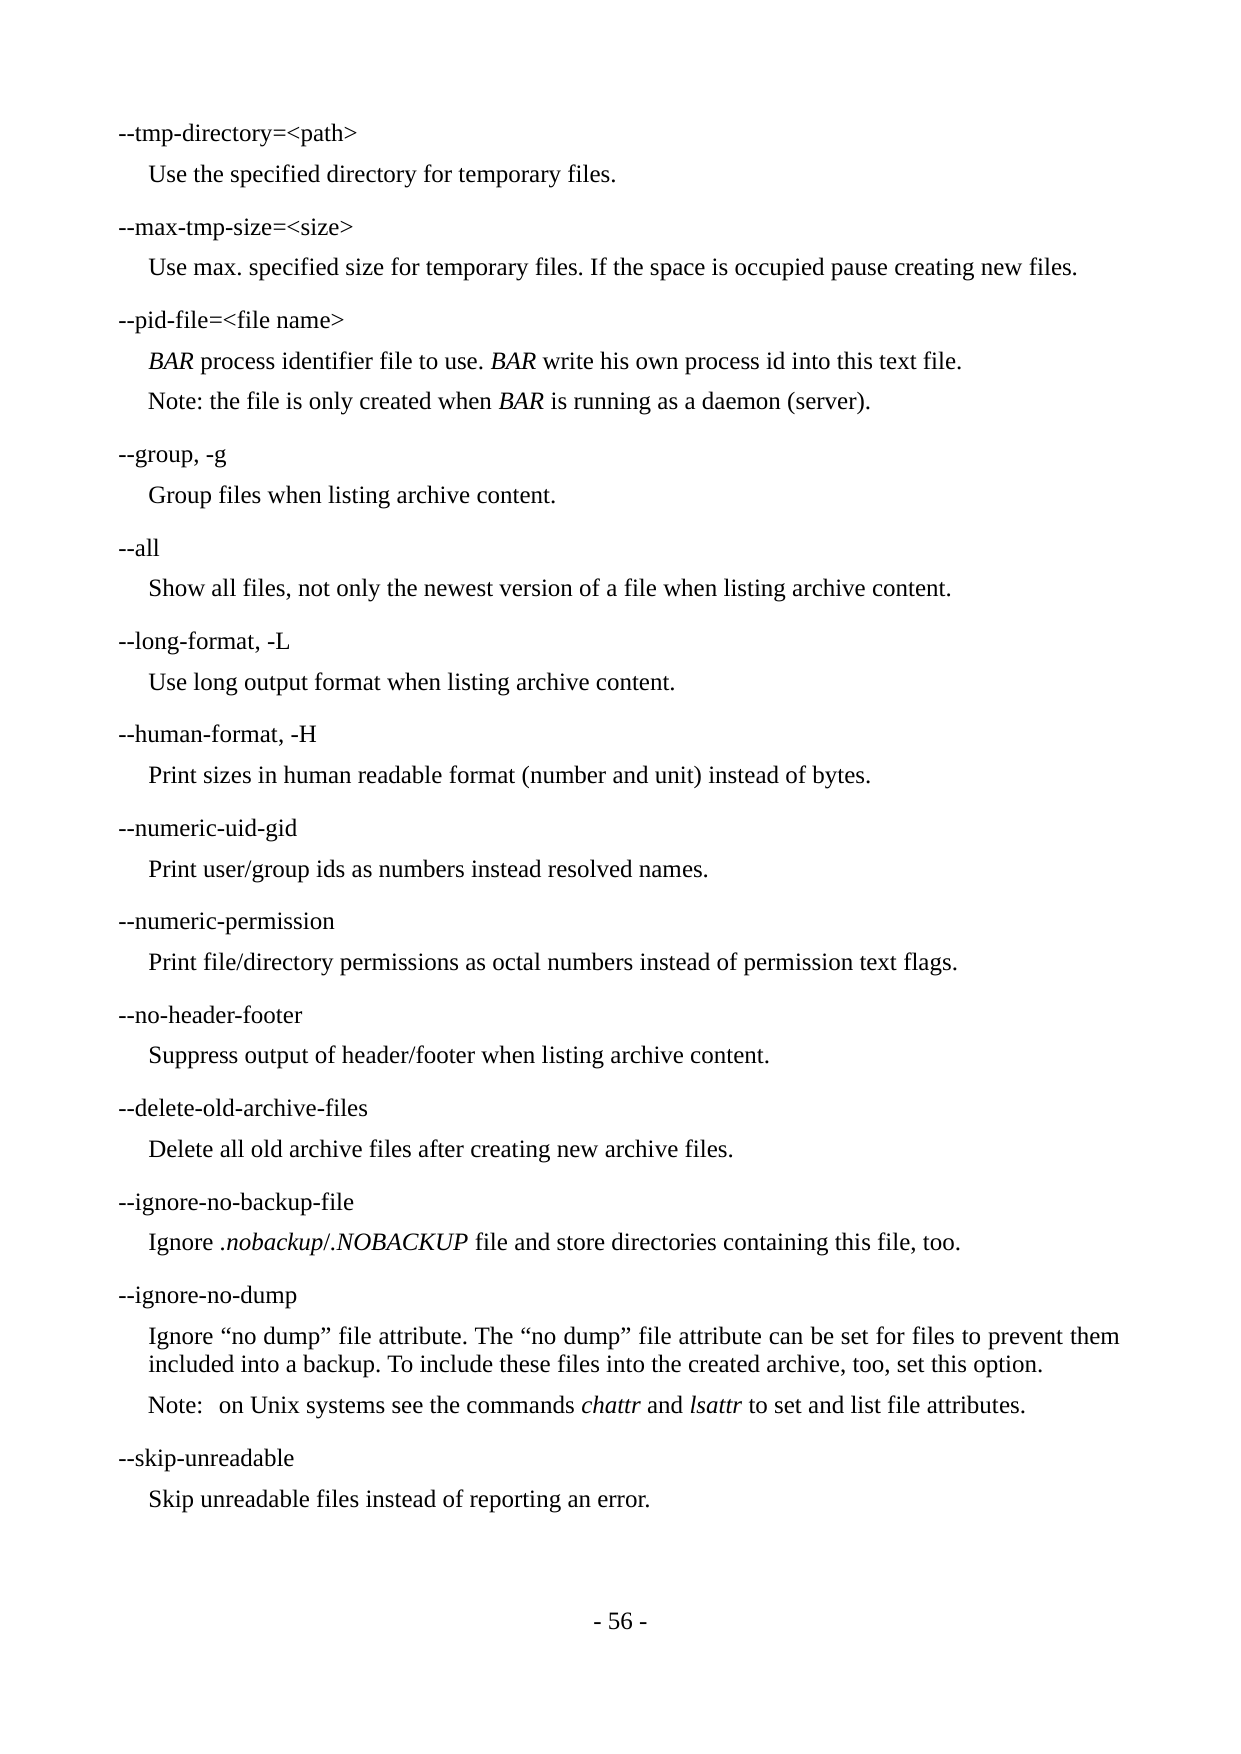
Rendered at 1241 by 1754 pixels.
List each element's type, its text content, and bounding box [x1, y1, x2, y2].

title --group, -g [118, 439, 1122, 468]
text Note: the file is only created when BAR is running as a daemon (server). [148, 386, 1122, 415]
title --numeric-permission [118, 906, 1122, 935]
text Print user/group ids as numbers instead resolved names. [148, 854, 1122, 882]
title --tmp-directory=<path> [118, 118, 1122, 147]
text Use max. specified size for temporary files. If the space is occupied pause creating new files. [148, 252, 1122, 281]
text Suppress output of header/footer when listing archive content. [148, 1041, 1122, 1069]
title --max-tmp-size=<size> [118, 212, 1122, 240]
title --human-format, -H [118, 719, 1122, 748]
title --long-format, -L [118, 626, 1122, 655]
text Print file/directory permissions as octal numbers instead of permission text flags. [148, 947, 1122, 976]
text Note: on Unix systems see the commands chattr and lsattr to set and list file attributes. [148, 1390, 1122, 1419]
title --skip-unreadable [118, 1443, 1122, 1472]
text Skip unreadable files instead of reporting an error. [148, 1484, 1122, 1512]
title --pid-file=<file name> [118, 305, 1122, 334]
title --numeric-uid-gid [118, 813, 1122, 842]
title --all [118, 533, 1122, 561]
text Print sizes in human readable format (number and unit) instead of bytes. [148, 760, 1122, 789]
title --ignore-no-dump [118, 1280, 1122, 1309]
title --delete-old-archive-files [118, 1093, 1122, 1122]
text Ignore .nobackup/.NOBACKUP file and store directories containing this file, too. [148, 1227, 1122, 1256]
title --ignore-no-backup-file [118, 1187, 1122, 1215]
text Use long output format when listing archive content. [148, 667, 1122, 696]
title --no-header-footer [118, 1000, 1122, 1028]
text Delete all old archive files after creating new archive files. [148, 1134, 1122, 1163]
text BAR process identifier file to use. BAR write his own process id into this text file. [148, 346, 1122, 374]
text Show all files, not only the newest version of a file when listing archive content. [148, 573, 1122, 602]
text Use the specified directory for temporary files. [148, 159, 1122, 188]
text Ignore “no dump” file attribute. The “no dump” file attribute can be set for files to prevent them included into a backup. To include these files into the created archive, too, set this option. [148, 1321, 1122, 1378]
text Group files when listing archive content. [148, 480, 1122, 509]
